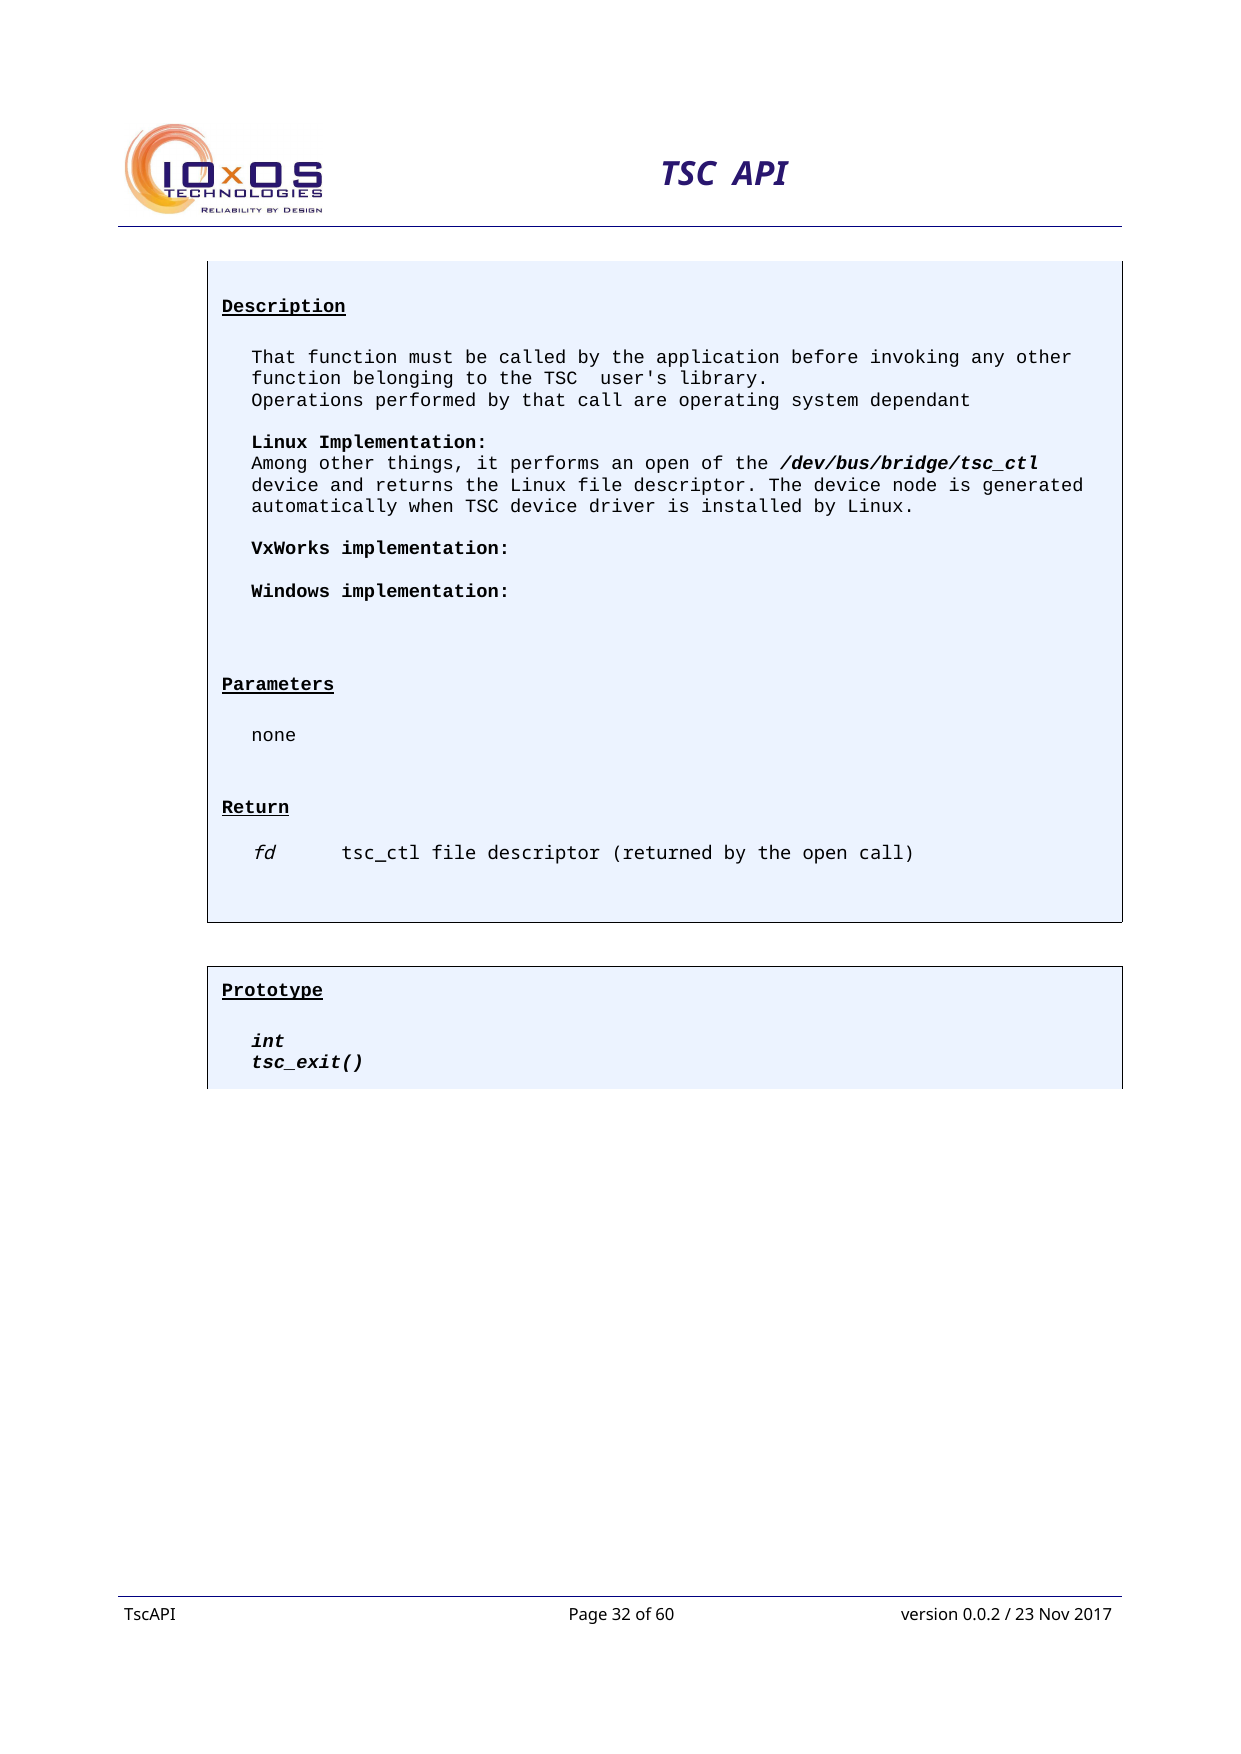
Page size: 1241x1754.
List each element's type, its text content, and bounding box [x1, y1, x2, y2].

text VxWorks implementation: [208, 539, 1122, 560]
text Windows implementation: [208, 582, 1122, 603]
text Operations performed by that call are operating system dependant [208, 390, 1122, 412]
subtitle Parameters [208, 660, 1122, 711]
text That function must be called by the application before invoking any other function belonging to the TSC user's library. [208, 333, 1122, 390]
text Prototype [208, 967, 1122, 1017]
subtitle Description [208, 297, 1122, 333]
text none [208, 711, 1122, 747]
picture [123, 123, 323, 217]
table_header [208, 834, 246, 871]
text Linux Implementation: [208, 433, 1122, 454]
text int [208, 1017, 1122, 1053]
text Among other things, it performs an open of the /dev/bus/bridge/tsc_ctl device and returns the Linux file descriptor. The device node is generated automatically when TSC device driver is installed by Linux. [208, 454, 1122, 518]
table_header fd [246, 834, 336, 871]
subtitle Return [208, 783, 1122, 834]
table_header tsc_ctl file descriptor (returned by the open call) [336, 834, 1122, 871]
text tsc_exit() [208, 1053, 1122, 1089]
